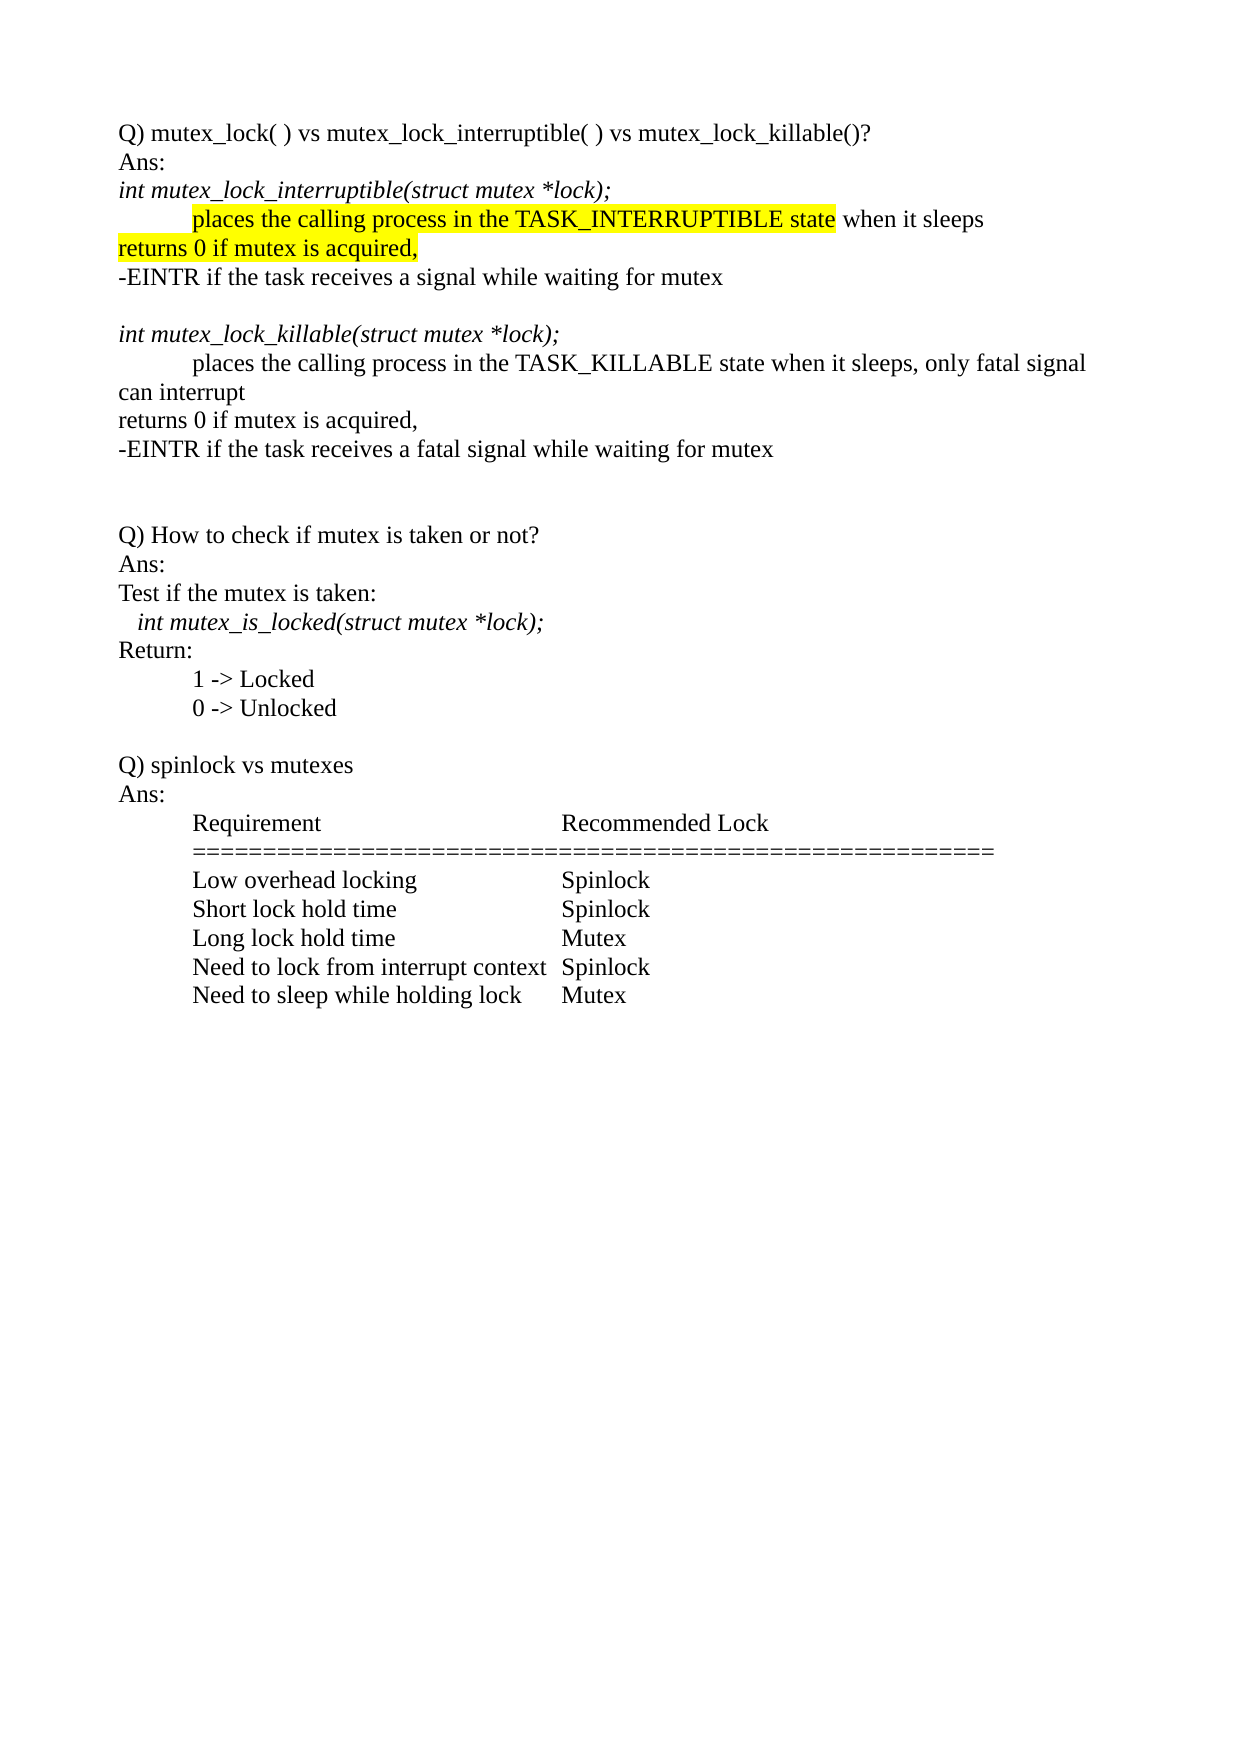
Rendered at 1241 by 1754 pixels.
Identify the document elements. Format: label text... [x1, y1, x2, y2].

text Q) spinlock vs mutexes [118, 751, 1122, 779]
text returns 0 if mutex is acquired, [118, 406, 1122, 434]
text places the calling process in the TASK_INTERRUPTIBLE state when it sleeps [118, 204, 1122, 233]
text -EINTR if the task receives a fatal signal while waiting for mutex [118, 434, 1122, 463]
text Return: [118, 636, 1122, 664]
text Q) How to check if mutex is taken or not? [118, 521, 1122, 549]
text Ans: [118, 549, 1122, 578]
text Low overhead locking Spinlock [118, 866, 1122, 894]
text int mutex_lock_interruptible(struct mutex *lock); [118, 176, 1122, 204]
text Need to lock from interrupt context Spinlock [118, 952, 1122, 981]
text 0 -> Unlocked [118, 693, 1122, 722]
text int mutex_lock_killable(struct mutex *lock); [118, 319, 1122, 348]
text 1 -> Locked [118, 664, 1122, 693]
text -EINTR if the task receives a signal while waiting for mutex [118, 262, 1122, 291]
text Test if the mutex is taken: [118, 578, 1122, 607]
text Requirement Recommended Lock [118, 808, 1122, 837]
text Short lock hold time Spinlock [118, 894, 1122, 923]
text places the calling process in the TASK_KILLABLE state when it sleeps, only fatal signal can interrupt [118, 348, 1122, 406]
text Ans: [118, 147, 1122, 176]
text Ans: [118, 779, 1122, 808]
text Need to sleep while holding lock Mutex [118, 981, 1122, 1009]
text int mutex_is_locked(struct mutex *lock); [118, 607, 1122, 636]
text Long lock hold time Mutex [118, 923, 1122, 952]
text returns 0 if mutex is acquired, [118, 233, 1122, 262]
text ========================================================= [118, 837, 1122, 866]
text Q) mutex_lock( ) vs mutex_lock_interruptible( ) vs mutex_lock_killable()? [118, 118, 1122, 147]
